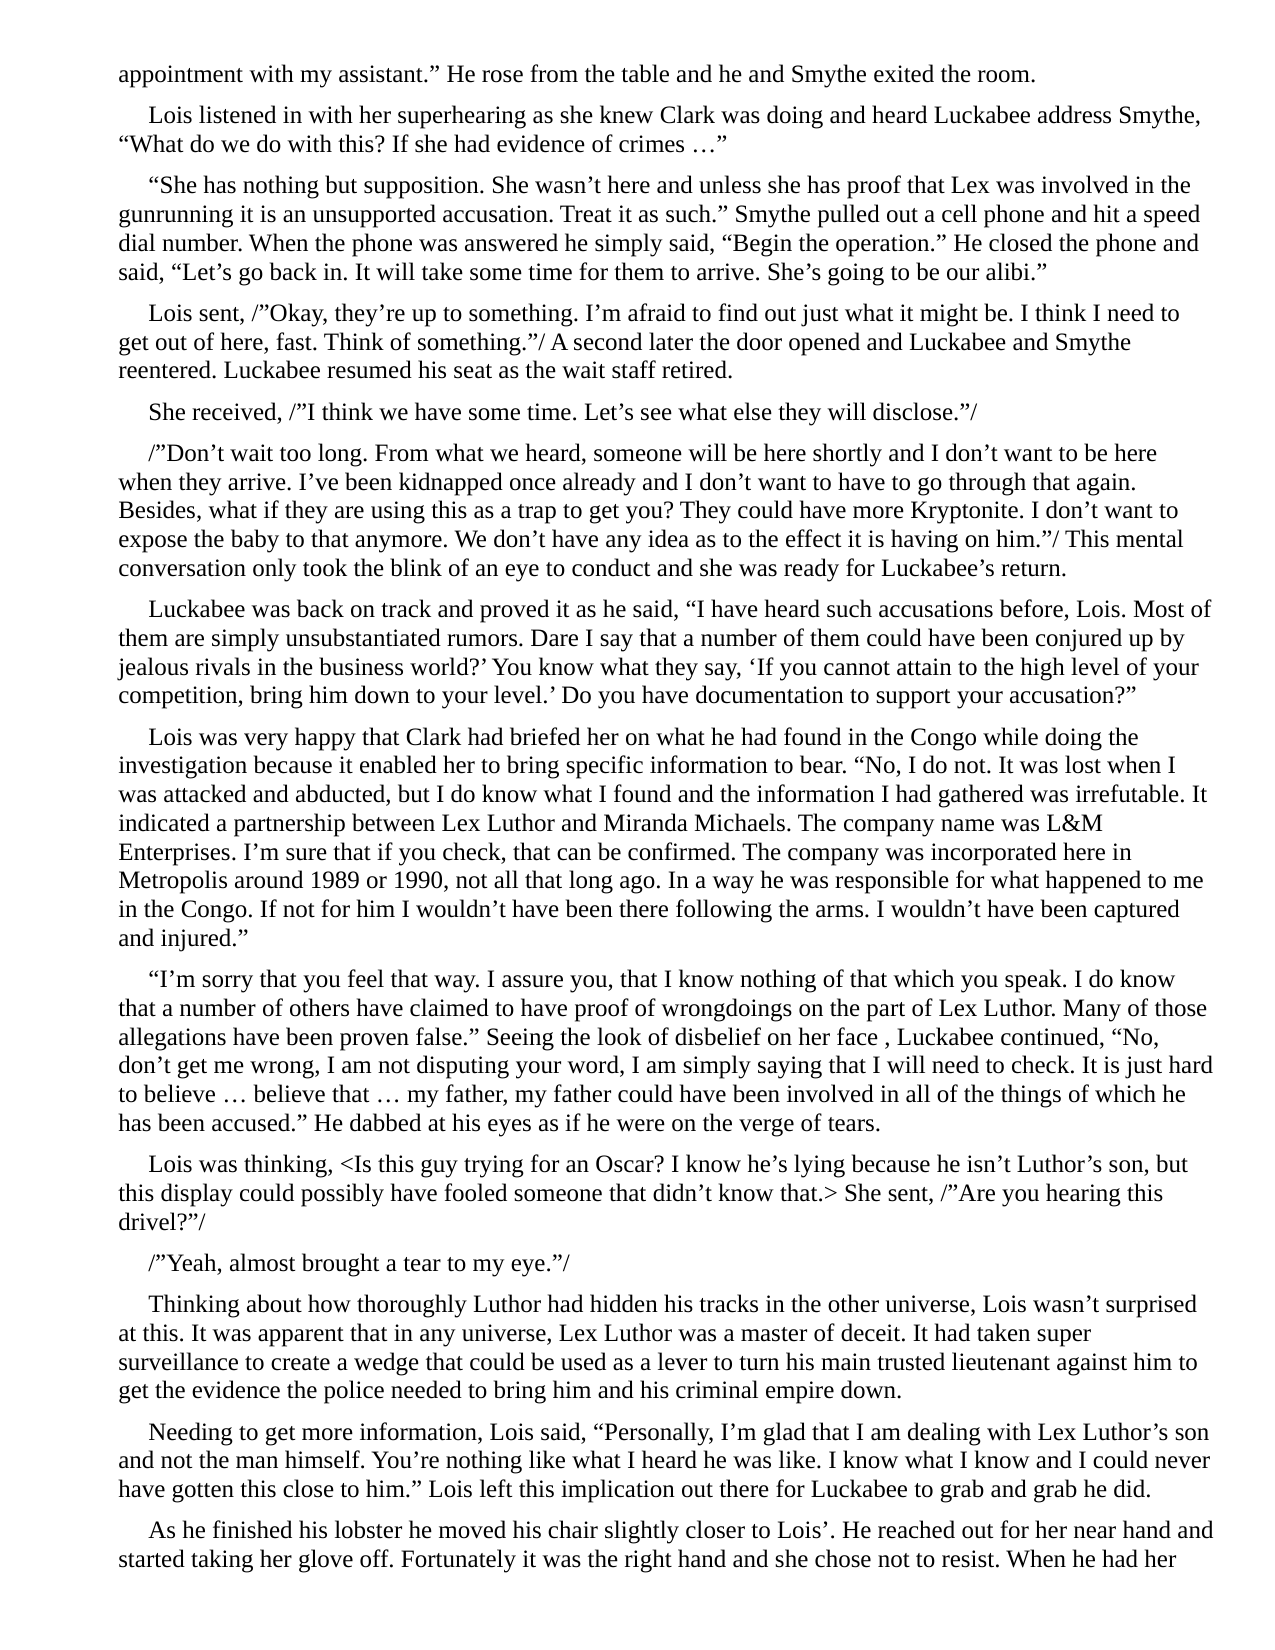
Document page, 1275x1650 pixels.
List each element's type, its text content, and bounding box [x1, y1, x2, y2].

text appointment with my assistant.” He rose from the table and he and Smythe exited the room. [118, 59, 1216, 88]
text Lois listened in with her superhearing as she knew Clark was doing and heard Luckabee address Smythe, “What do we do with this? If she had evidence of crimes …” [118, 100, 1216, 158]
text Needing to get more information, Lois said, “Personally, I’m glad that I am dealing with Lex Luthor’s son and not the man himself. You’re nothing like what I heard he was like. I know what I know and I could never have gotten this close to him.” Lois left this implication out there for Luckabee to grab and grab he did. [118, 1417, 1216, 1503]
text /”Don’t wait too long. From what we heard, someone will be here shortly and I don’t want to be here when they arrive. I’ve been kidnapped once already and I don’t want to have to go through that again. Besides, what if they are using this as a trap to get you? They could have more Kryptonite. I don’t want to expose the baby to that anymore. We don’t have any idea as to the effect it is having on him.”/ This mental conversation only took the blink of an eye to conduct and she was ready for Luckabee’s return. [118, 438, 1216, 582]
text /”Yeah, almost brought a tear to my eye.”/ [118, 1248, 1216, 1277]
text Thinking about how thoroughly Luthor had hidden his tracks in the other universe, Lois wasn’t surprised at this. It was apparent that in any universe, Lex Luthor was a master of deceit. It had taken super surveillance to create a wedge that could be used as a lever to turn his main trusted lieutenant against him to get the evidence the police needed to bring him and his criminal empire down. [118, 1289, 1216, 1404]
text Luckabee was back on track and proved it as he said, “I have heard such accusations before, Lois. Most of them are simply unsubstantiated rumors. Dare I say that a number of them could have been conjured up by jealous rivals in the business world?’ You know what they say, ‘If you cannot attain to the high level of your competition, bring him down to your level.’ Do you have documentation to support your accusation?” [118, 594, 1216, 709]
text “I’m sorry that you feel that way. I assure you, that I know nothing of that which you speak. I do know that a number of others have claimed to have proof of wrongdoings on the part of Lex Luthor. Many of those allegations have been proven false.” Seeing the look of disbelief on her face , Luckabee continued, “No, don’t get me wrong, I am not disputing your word, I am simply saying that I will need to check. It is just hard to believe … believe that … my father, my father could have been involved in all of the things of which he has been accused.” He dabbed at his eyes as if he were on the verge of tears. [118, 964, 1216, 1137]
text Lois was thinking, <Is this guy trying for an Oscar? I know he’s lying because he isn’t Luthor’s son, but this display could possibly have fooled someone that didn’t know that.> She sent, /”Are you hearing this drivel?”/ [118, 1149, 1216, 1235]
text As he finished his lobster he moved his chair slightly closer to Lois’. He reached out for her near hand and started taking her glove off. Fortunately it was the right hand and she chose not to resist. When he had her [118, 1515, 1216, 1573]
text She received, /”I think we have some time. Let’s see what else they will disclose.”/ [118, 397, 1216, 425]
text Lois was very happy that Clark had briefed her on what he had found in the Congo while doing the investigation because it enabled her to bring specific information to bear. “No, I do not. It was lost when I was attacked and abducted, but I do know what I found and the information I had gathered was irrefutable. It indicated a partnership between Lex Luthor and Miranda Michaels. The company name was L&M Enterprises. I’m sure that if you check, that can be confirmed. The company was incorporated here in Metropolis around 1989 or 1990, not all that long ago. In a way he was responsible for what happened to me in the Congo. If not for him I wouldn’t have been there following the arms. I wouldn’t have been captured and injured.” [118, 722, 1216, 952]
text Lois sent, /”Okay, they’re up to something. I’m afraid to find out just what it might be. I think I need to get out of here, fast. Think of something.”/ A second later the door opened and Luckabee and Smythe reentered. Luckabee resumed his seat as the wait staff retired. [118, 298, 1216, 384]
text “She has nothing but supposition. She wasn’t here and unless she has proof that Lex was involved in the gunrunning it is an unsupported accusation. Treat it as such.” Smythe pulled out a cell phone and hit a speed dial number. When the phone was answered he simply said, “Begin the operation.” He closed the phone and said, “Let’s go back in. It will take some time for them to arrive. She’s going to be our alibi.” [118, 170, 1216, 285]
